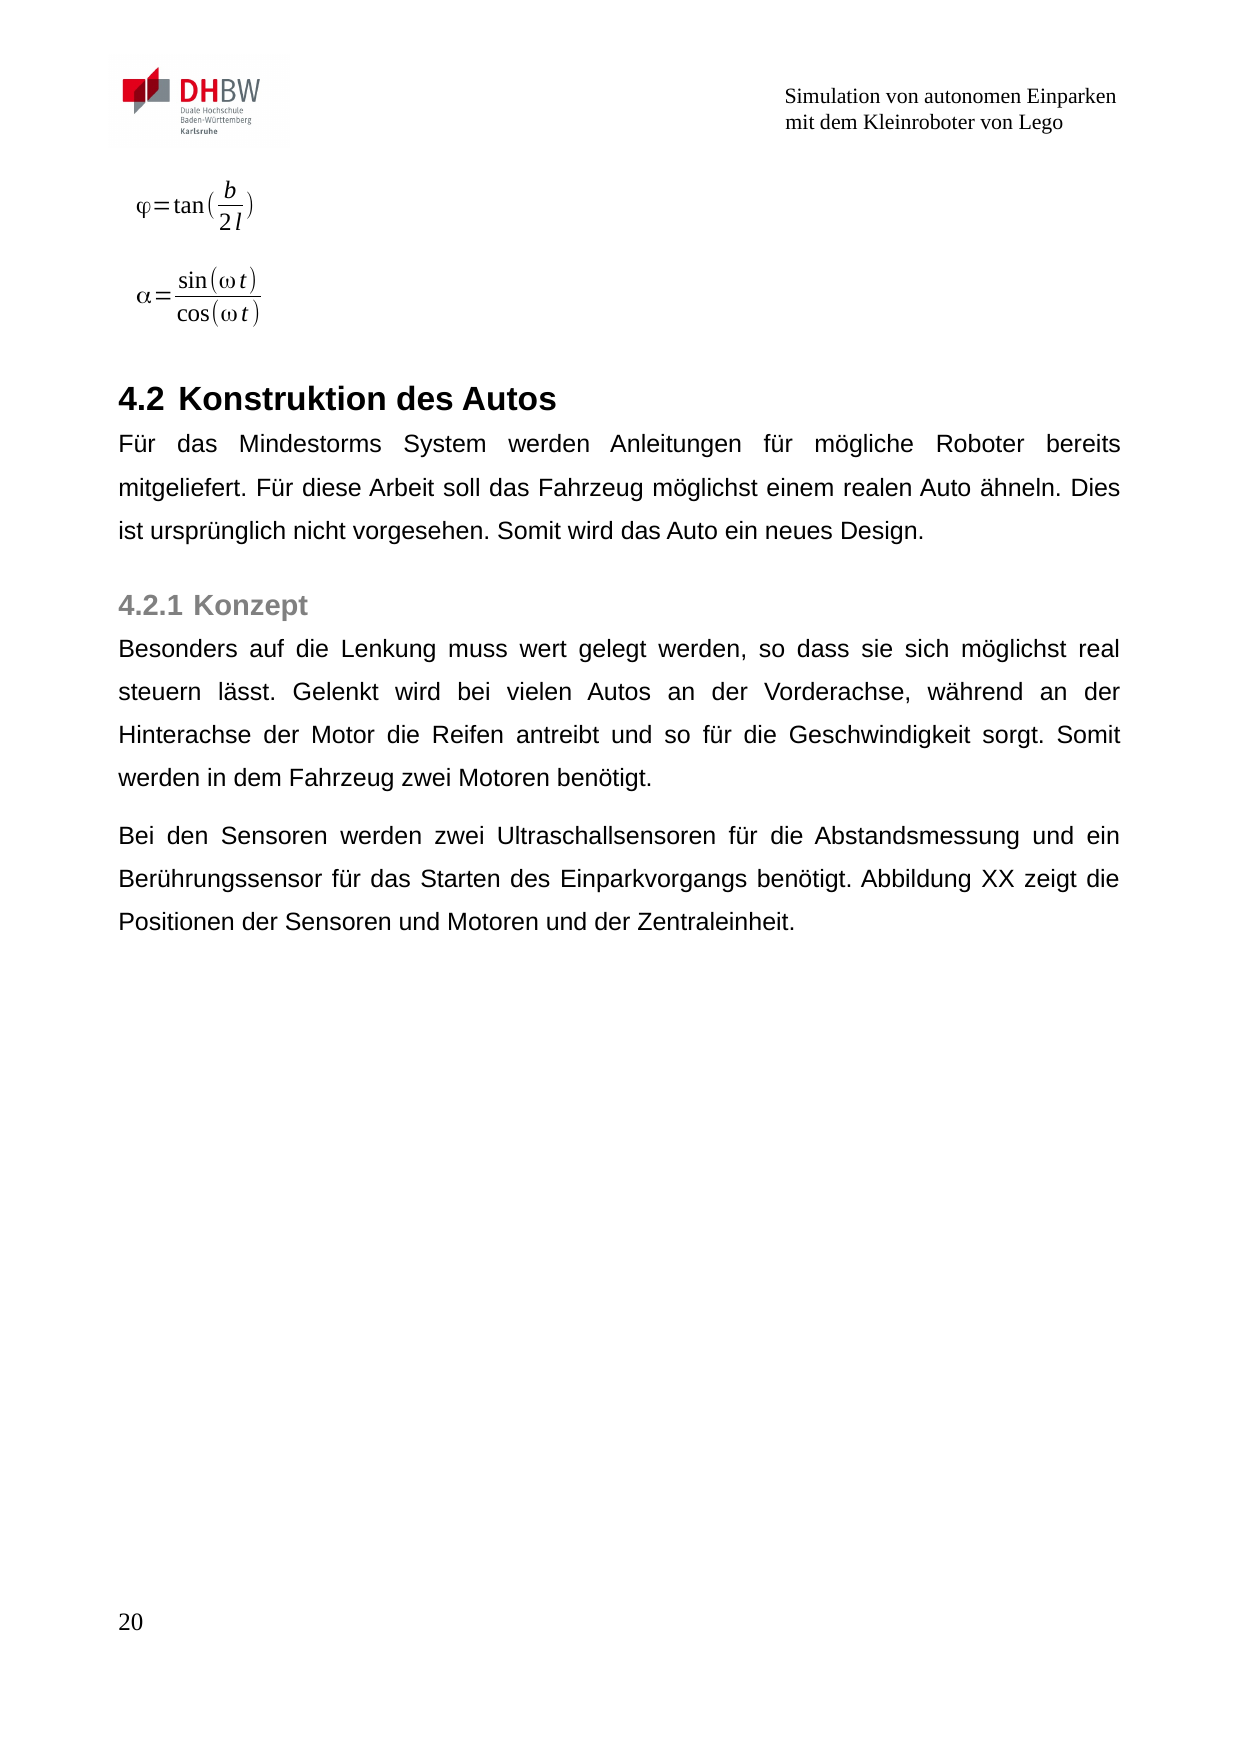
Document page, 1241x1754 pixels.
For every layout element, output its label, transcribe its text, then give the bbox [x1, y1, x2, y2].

text Besonders auf die Lenkung muss wert gelegt werden, so dass sie sich möglichst real steuern lässt. Gelenkt wird bei vielen Autos an der Vorderachse, während an der Hinterachse der Motor die Reifen antreibt und so für die Geschwindigkeit sorgt. Somit werden in dem Fahrzeug zwei Motoren benötigt. [118, 634, 1122, 792]
subtitle Konstruktion des Autos [118, 378, 1122, 417]
picture [108, 54, 291, 148]
subtitle Konzept [118, 588, 1122, 622]
text Bei den Sensoren werden zwei Ultraschallsensoren für die Abstandsmessung und ein Berührungssensor für das Starten des Einparkvorgangs benötigt. Abbildung XX zeigt die Positionen der Sensoren und Motoren und der Zentraleinheit. [118, 821, 1122, 936]
text Für das Mindestorms System werden Anleitungen für mögliche Roboter bereits mitgeliefert. Für diese Arbeit soll das Fahrzeug möglichst einem realen Auto ähneln. Dies ist ursprünglich nicht vorgesehen. Somit wird das Auto ein neues Design. [118, 429, 1122, 544]
